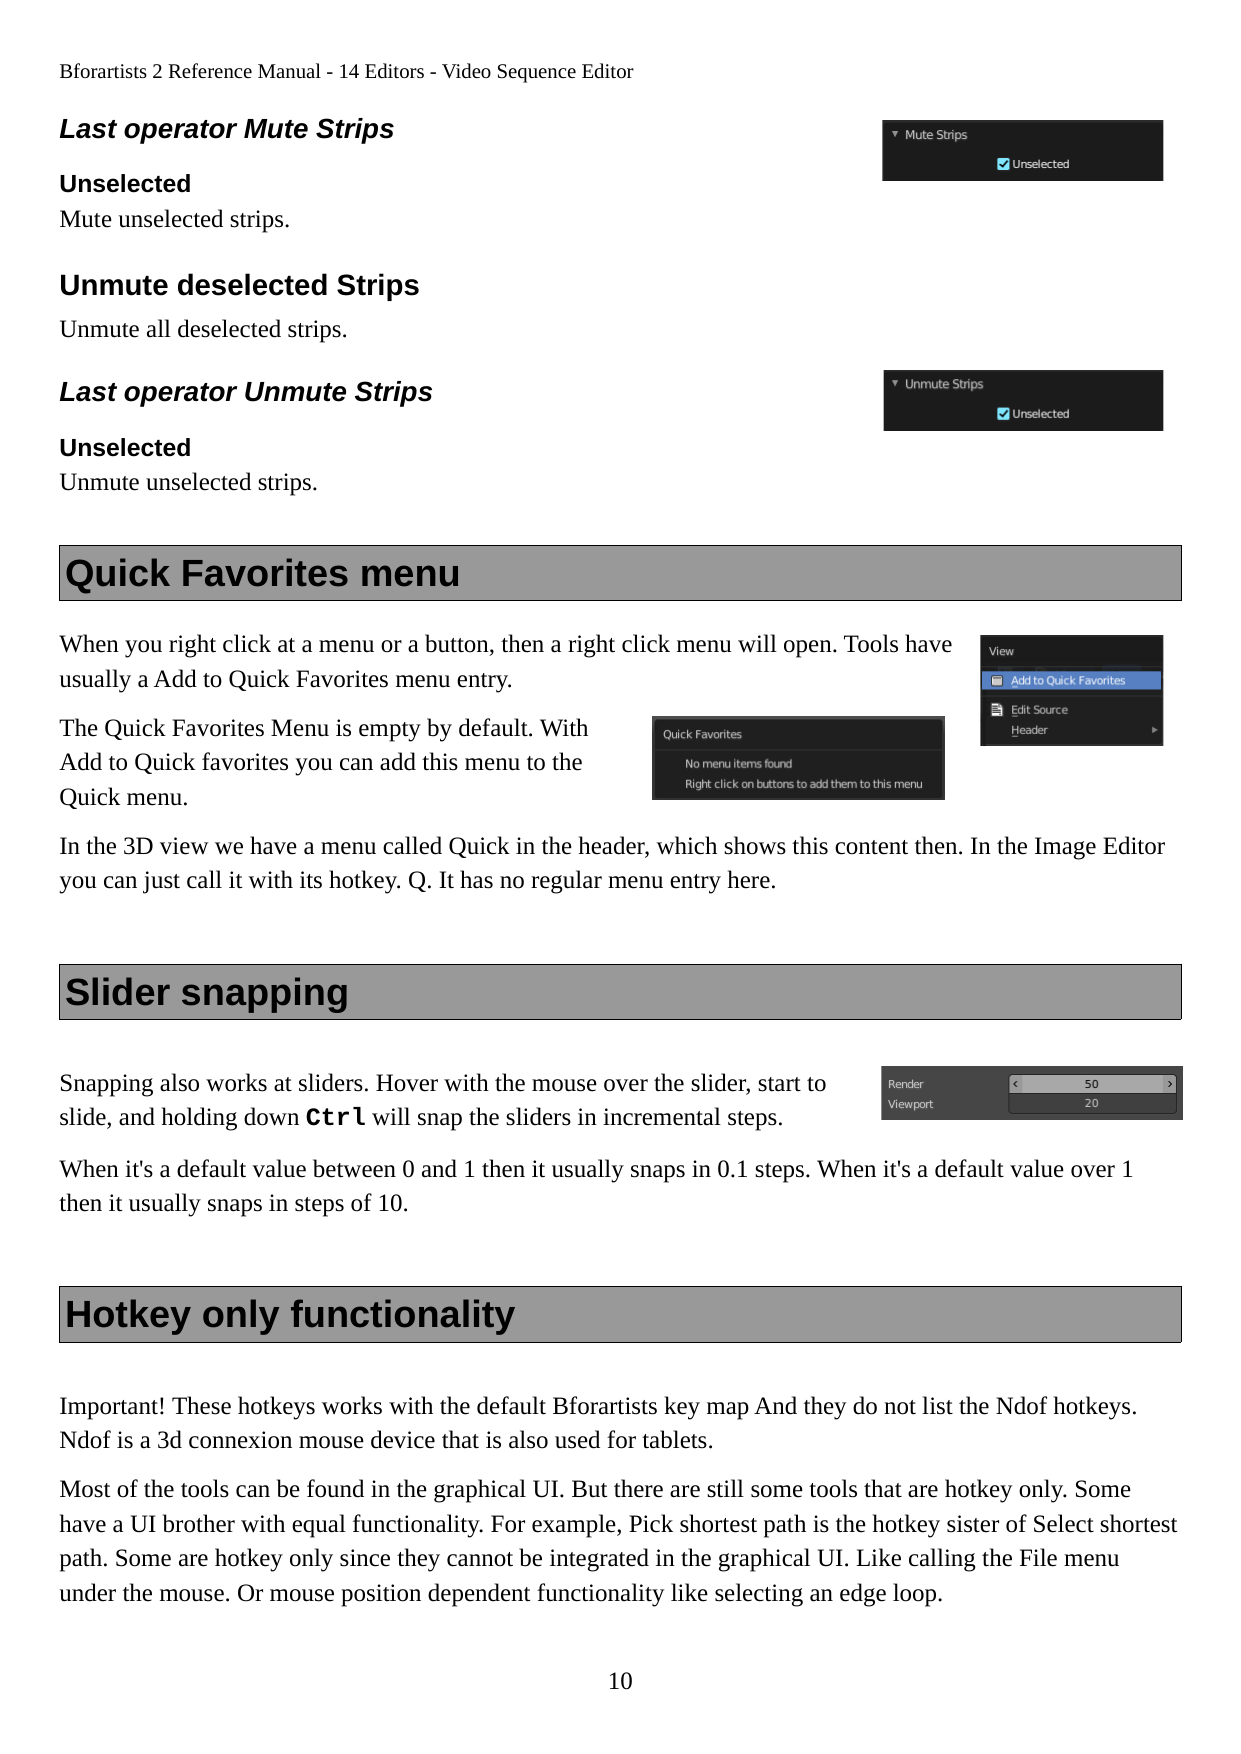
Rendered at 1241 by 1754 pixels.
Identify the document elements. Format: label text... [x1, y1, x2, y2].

text Unmute unselected strips. [59, 467, 1181, 496]
text Important! These hotkeys works with the default Bforartists key map And they do not list the Ndof hotkeys. Ndof is a 3d connexion mouse device that is also used for tablets. [59, 1391, 1181, 1454]
subtitle Last operator Unmute Strips [59, 376, 883, 408]
subtitle Unselected [59, 433, 1181, 461]
text Most of the tools can be found in the graphical UI. But there are still some tools that are hotkey only. Some have a UI brother with equal functionality. For example, Pick shortest path is the hotkey sister of Select shortest path. Some are hotkey only since they cannot be integrated in the graphical UI. Like calling the File menu under the mouse. Or mouse position dependent functionality like selecting an edge loop. [59, 1474, 1181, 1607]
subtitle [1164, 376, 1181, 408]
picture [652, 716, 945, 800]
subtitle Last operator Mute Strips [59, 113, 1181, 144]
text The Quick Favorites Menu is empty by default. With Add to Quick favorites you can add this menu to the Quick menu. [59, 713, 1181, 811]
text In the 3D view we have a menu called Quick in the header, which shows this content then. In the Image Editor you can just call it with its hotkey. Q. It has no regular menu entry here. [59, 831, 1181, 894]
table_header Quick Favorites menu [60, 546, 1181, 600]
text When it's a default value between 0 and 1 then it usually snaps in 0.1 steps. When it's a default value over 1 then it usually snaps in steps of 10. [59, 1154, 1181, 1217]
table_header Hotkey only functionality [60, 1287, 1181, 1342]
table_header Slider snapping [60, 965, 1181, 1019]
picture [881, 1066, 1183, 1120]
picture [883, 370, 1164, 431]
text Unmute all deselected strips. [59, 314, 1181, 343]
picture [980, 635, 1164, 746]
text When you right click at a menu or a button, then a right click menu will open. Tools have usually a Add to Quick Favorites menu entry. [59, 629, 1181, 692]
subtitle Unselected [59, 169, 1181, 198]
text Snapping also works at sliders. Hover with the mouse over the slider, start to slide, and holding down Ctrl will snap the sliders in incremental steps. [59, 1068, 1181, 1133]
text Mute unselected strips. [59, 204, 1181, 233]
subtitle Unmute deselected Strips [59, 268, 1181, 302]
picture [882, 120, 1164, 181]
